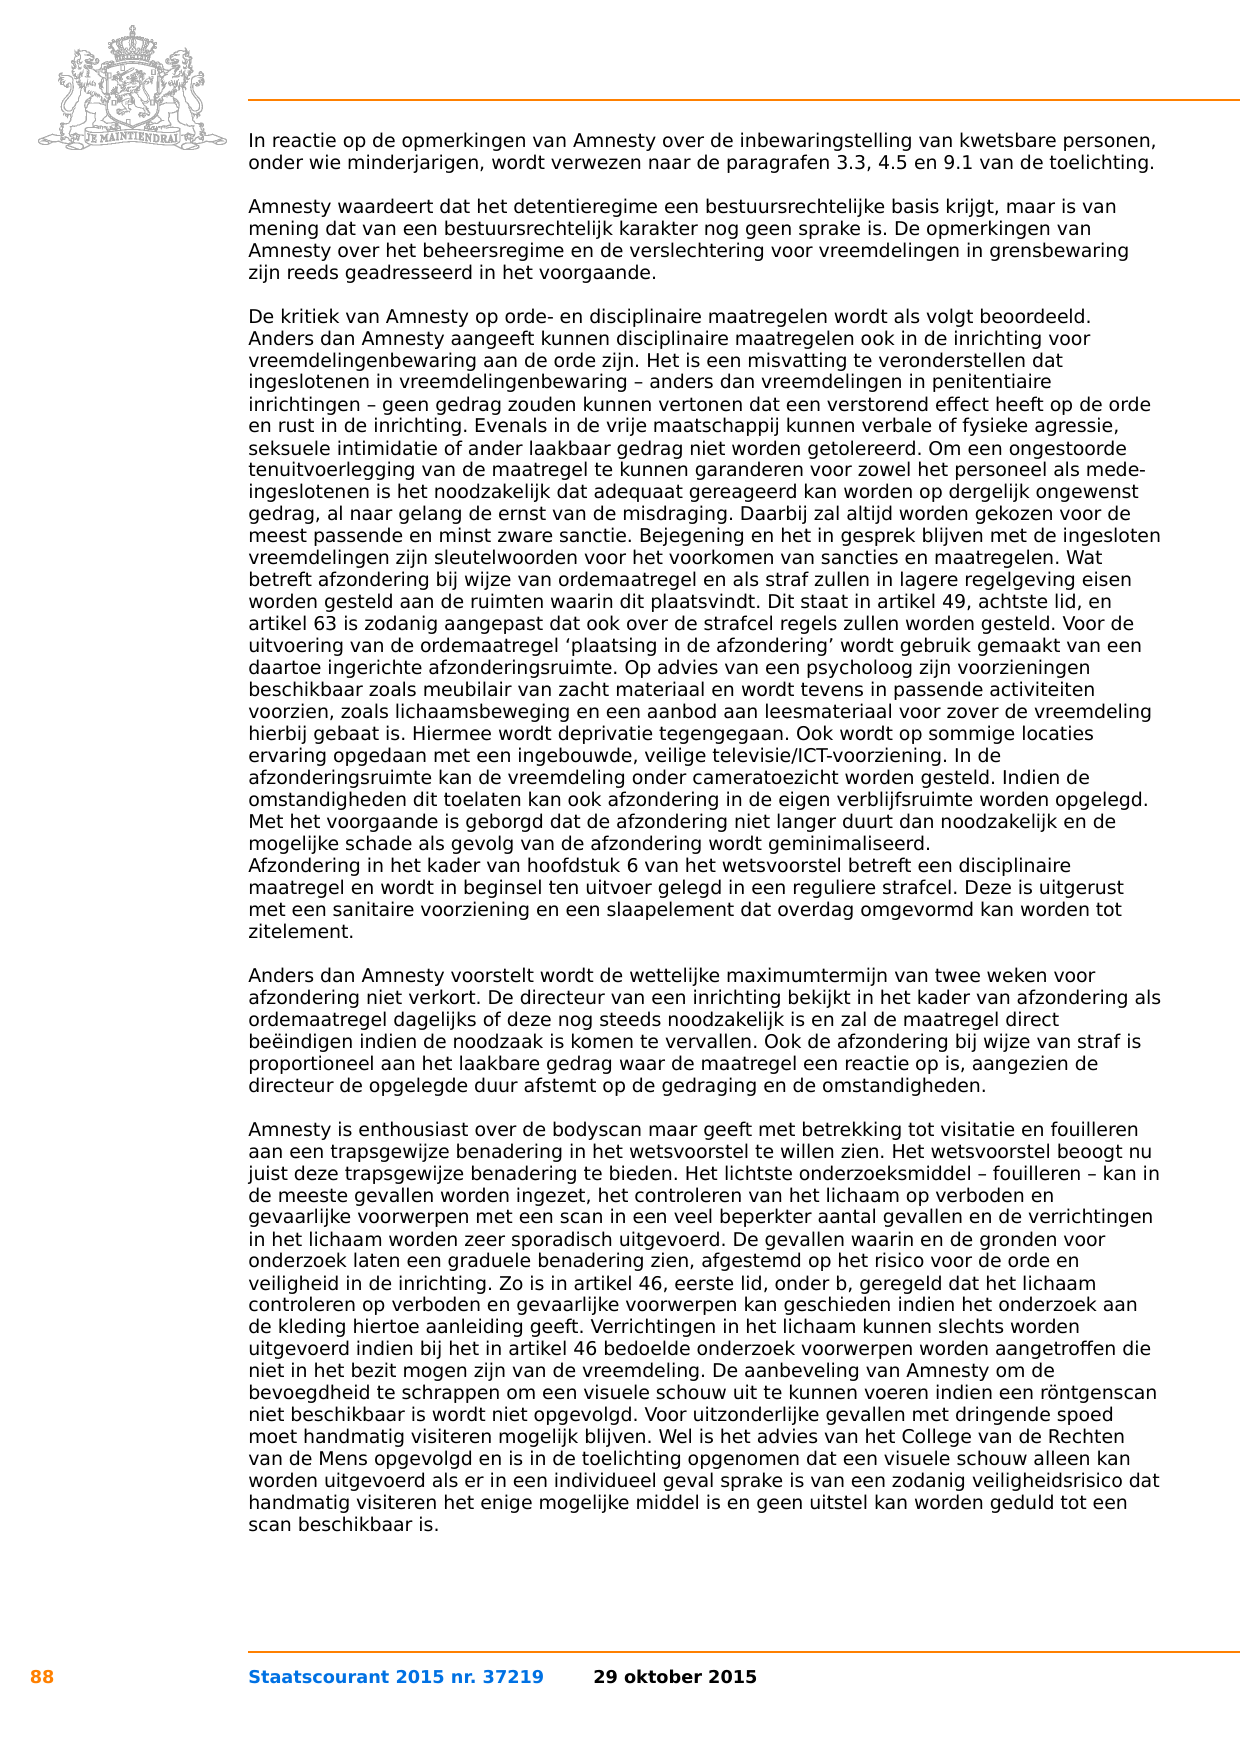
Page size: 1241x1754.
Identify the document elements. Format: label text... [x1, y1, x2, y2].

text De kritiek van Amnesty op orde- en disciplinaire maatregelen wordt als volgt beoordeeld. Anders dan Amnesty aangeeft kunnen disciplinaire maatregelen ook in de inrichting voor vreemdelingenbewaring aan de orde zijn. Het is een misvatting te veronderstellen dat ingeslotenen in vreemdelingenbewaring – anders dan vreemdelingen in penitentiaire inrichtingen – geen gedrag zouden kunnen vertonen dat een verstorend effect heeft op de orde en rust in de inrichting. Evenals in de vrije maatschappij kunnen verbale of fysieke agressie, seksuele intimidatie of ander laakbaar gedrag niet worden getolereerd. Om een ongestoorde tenuitvoerlegging van de maatregel te kunnen garanderen voor zowel het personeel als mede-ingeslotenen is het noodzakelijk dat adequaat gereageerd kan worden op dergelijk ongewenst gedrag, al naar gelang de ernst van de misdraging. Daarbij zal altijd worden gekozen voor de meest passende en minst zware sanctie. Bejegening en het in gesprek blijven met de ingesloten vreemdelingen zijn sleutelwoorden voor het voorkomen van sancties en maatregelen. Wat betreft afzondering bij wijze van ordemaatregel en als straf zullen in lagere regelgeving eisen worden gesteld aan de ruimten waarin dit plaatsvindt. Dit staat in artikel 49, achtste lid, en artikel 63 is zodanig aangepast dat ook over de strafcel regels zullen worden gesteld. Voor de uitvoering van de ordemaatregel ‘plaatsing in de afzondering’ wordt gebruik gemaakt van een daartoe ingerichte afzonderingsruimte. Op advies van een psycholoog zijn voorzieningen beschikbaar zoals meubilair van zacht materiaal en wordt tevens in passende activiteiten voorzien, zoals lichaamsbeweging en een aanbod aan leesmateriaal voor zover de vreemdeling hierbij gebaat is. Hiermee wordt deprivatie tegengegaan. Ook wordt op sommige locaties ervaring opgedaan met een ingebouwde, veilige televisie/ICT-voorziening. In de afzonderingsruimte kan de vreemdeling onder cameratoezicht worden gesteld. Indien de omstandigheden dit toelaten kan ook afzondering in de eigen verblijfsruimte worden opgelegd. Met het voorgaande is geborgd dat de afzondering niet langer duurt dan noodzakelijk en de mogelijke schade als gevolg van de afzondering wordt geminimaliseerd. [248, 306, 1163, 855]
text In reactie op de opmerkingen van Amnesty over de inbewaringstelling van kwetsbare personen, onder wie minderjarigen, wordt verwezen naar de paragrafen 3.3, 4.5 en 9.1 van de toelichting. [248, 130, 1163, 174]
text Afzondering in het kader van hoofdstuk 6 van het wetsvoorstel betreft een disciplinaire maatregel en wordt in beginsel ten uitvoer gelegd in een reguliere strafcel. Deze is uitgerust met een sanitaire voorziening en een slaapelement dat overdag omgevormd kan worden tot zitelement. [248, 855, 1163, 943]
text Amnesty waardeert dat het detentieregime een bestuursrechtelijke basis krijgt, maar is van mening dat van een bestuursrechtelijk karakter nog geen sprake is. De opmerkingen van Amnesty over het beheersregime en de verslechtering voor vreemdelingen in grensbewaring zijn reeds geadresseerd in het voorgaande. [248, 196, 1163, 284]
text Anders dan Amnesty voorstelt wordt de wettelijke maximumtermijn van twee weken voor afzondering niet verkort. De directeur van een inrichting bekijkt in het kader van afzondering als ordemaatregel dagelijks of deze nog steeds noodzakelijk is en zal de maatregel direct beëindigen indien de noodzaak is komen te vervallen. Ook de afzondering bij wijze van straf is proportioneel aan het laakbare gedrag waar de maatregel een reactie op is, aangezien de directeur de opgelegde duur afstemt op de gedraging en de omstandigheden. [248, 965, 1163, 1097]
picture [38, 25, 227, 150]
text Amnesty is enthousiast over de bodyscan maar geeft met betrekking tot visitatie en fouilleren aan een trapsgewijze benadering in het wetsvoorstel te willen zien. Het wetsvoorstel beoogt nu juist deze trapsgewijze benadering te bieden. Het lichtste onderzoeksmiddel – fouilleren – kan in de meeste gevallen worden ingezet, het controleren van het lichaam op verboden en gevaarlijke voorwerpen met een scan in een veel beperkter aantal gevallen en de verrichtingen in het lichaam worden zeer sporadisch uitgevoerd. De gevallen waarin en de gronden voor onderzoek laten een graduele benadering zien, afgestemd op het risico voor de orde en veiligheid in de inrichting. Zo is in artikel 46, eerste lid, onder b, geregeld dat het lichaam controleren op verboden en gevaarlijke voorwerpen kan geschieden indien het onderzoek aan de kleding hiertoe aanleiding geeft. Verrichtingen in het lichaam kunnen slechts worden uitgevoerd indien bij het in artikel 46 bedoelde onderzoek voorwerpen worden aangetroffen die niet in het bezit mogen zijn van de vreemdeling. De aanbeveling van Amnesty om de bevoegdheid te schrappen om een visuele schouw uit te kunnen voeren indien een röntgenscan niet beschikbaar is wordt niet opgevolgd. Voor uitzonderlijke gevallen met dringende spoed moet handmatig visiteren mogelijk blijven. Wel is het advies van het College van de Rechten van de Mens opgevolgd en is in de toelichting opgenomen dat een visuele schouw alleen kan worden uitgevoerd als er in een individueel geval sprake is van een zodanig veiligheidsrisico dat handmatig visiteren het enige mogelijke middel is en geen uitstel kan worden geduld tot een scan beschikbaar is. [248, 1118, 1163, 1536]
